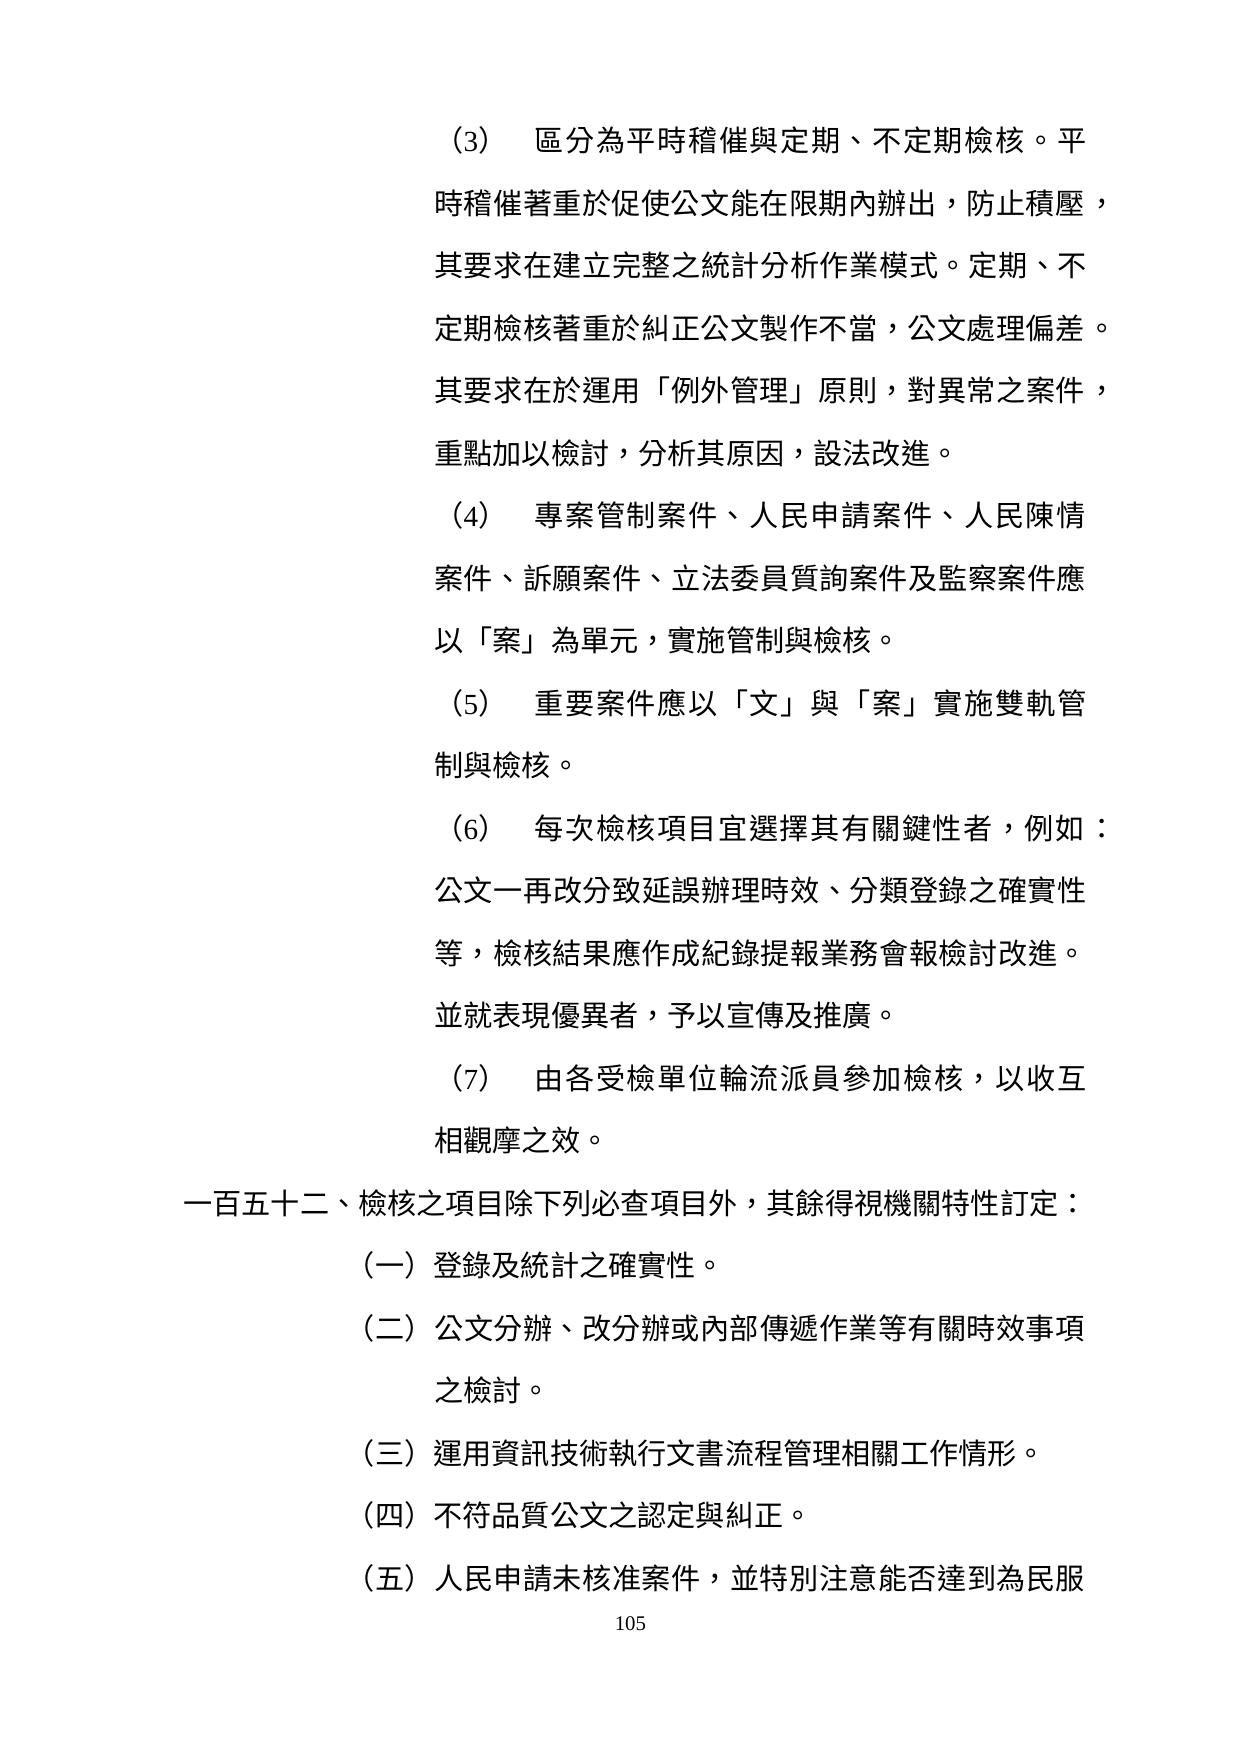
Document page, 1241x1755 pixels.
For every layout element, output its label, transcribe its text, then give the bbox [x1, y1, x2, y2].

text （一）登錄及統計之確實性。 [346, 1222, 1087, 1285]
list 由各受檢單位輪流派員參加檢核，以收互相觀摩之效。 [434, 1035, 1087, 1160]
text （二）公文分辦、改分辦或內部傳遞作業等有關時效事項之檢討。 [346, 1285, 1087, 1410]
text （三）運用資訊技術執行文書流程管理相關工作情形。 [346, 1410, 1087, 1472]
list 每次檢核項目宜選擇其有關鍵性者，例如：公文一再改分致延誤辦理時效、分類登錄之確實性等，檢核結果應作成紀錄提報業務會報檢討改進。並就表現優異者，予以宣傳及推廣。 [434, 785, 1087, 1035]
list 專案管制案件、人民申請案件、人民陳情案件、訴願案件、立法委員質詢案件及監察案件應以「案」為單元，實施管制與檢核。 [434, 472, 1087, 660]
text 一百五十二、檢核之項目除下列必查項目外，其餘得視機關特性訂定： [183, 1160, 1087, 1222]
text （五）人民申請未核准案件，並特別注意能否達到為民服 [346, 1535, 1087, 1597]
list 重要案件應以「文」與「案」實施雙軌管制與檢核。 [434, 660, 1087, 785]
text （四）不符品質公文之認定與糾正。 [346, 1472, 1087, 1535]
list 區分為平時稽催與定期、不定期檢核。平時稽催著重於促使公文能在限期內辦出，防止積壓，其要求在建立完整之統計分析作業模式。定期、不定期檢核著重於糾正公文製作不當，公文處理偏差。其要求在於運用「例外管理」原則，對異常之案件，重點加以檢討，分析其原因，設法改進。 [434, 97, 1087, 472]
